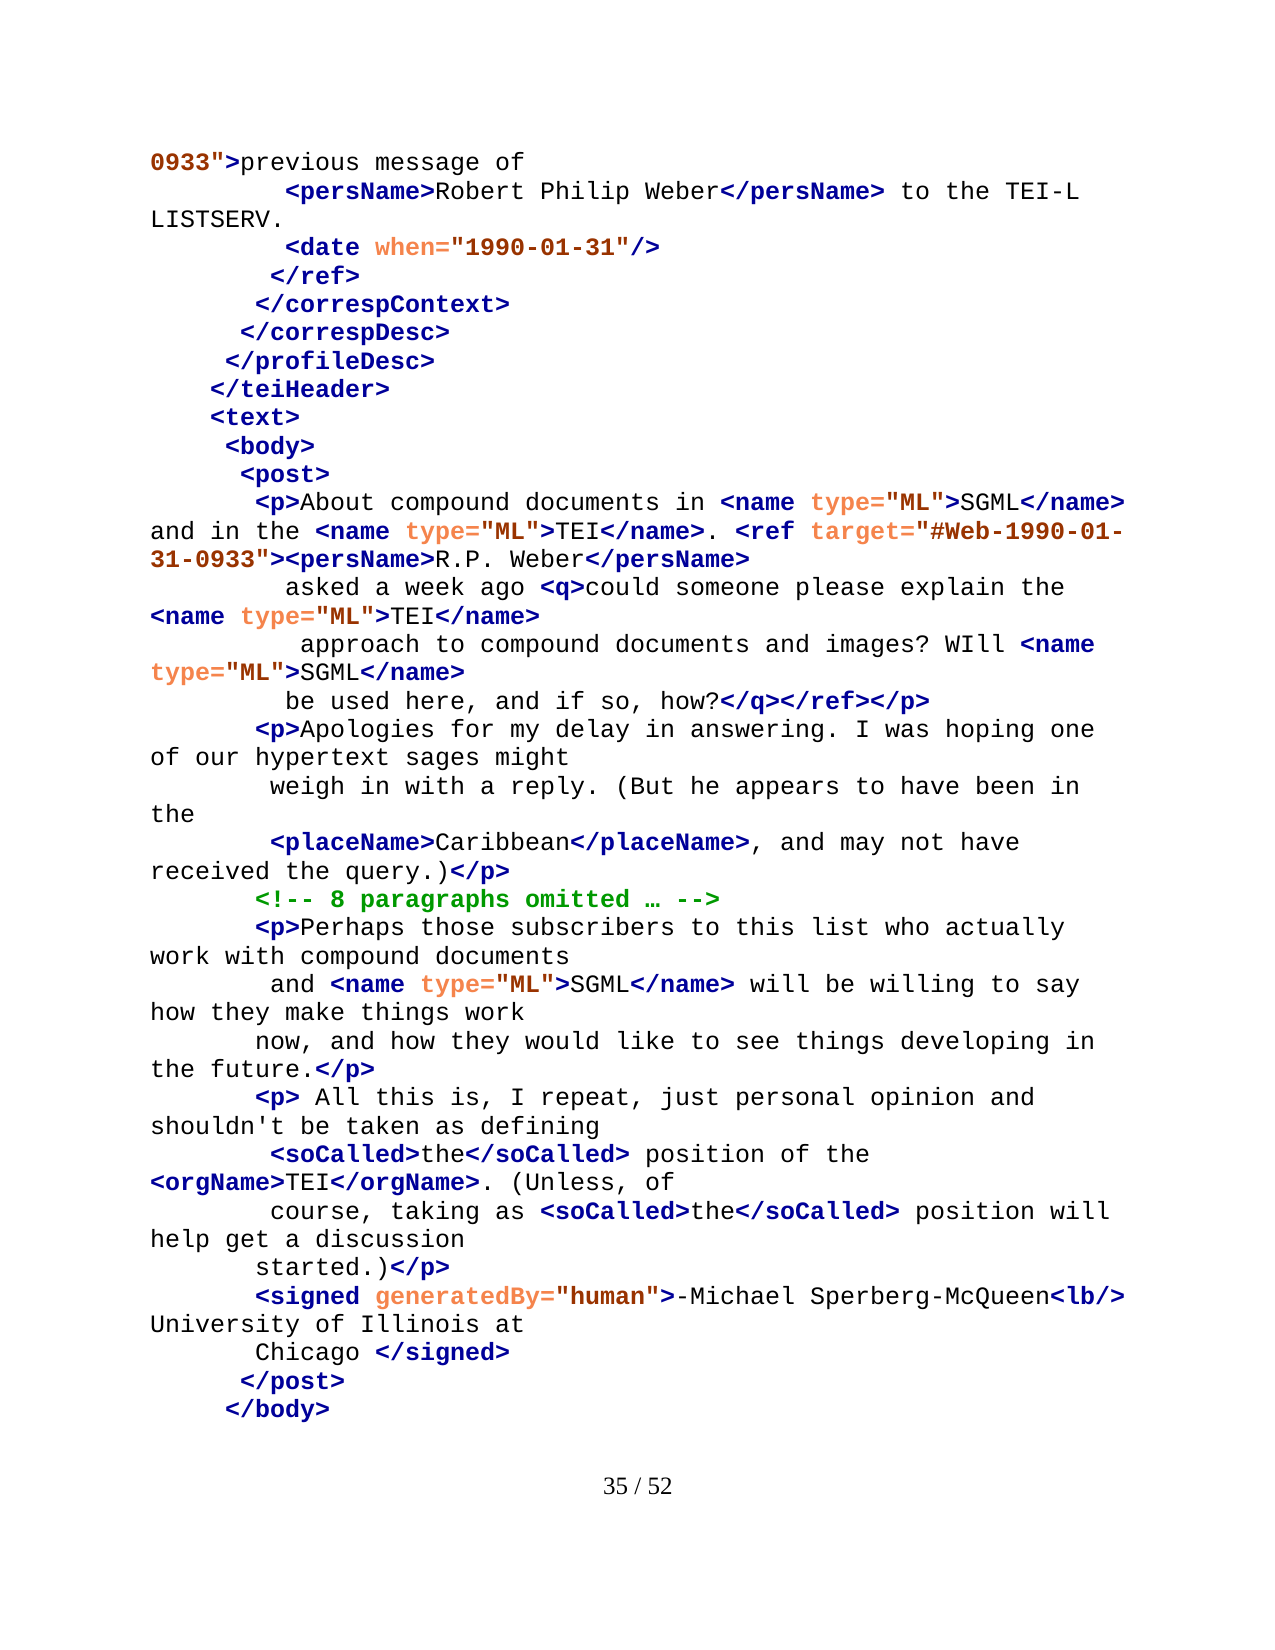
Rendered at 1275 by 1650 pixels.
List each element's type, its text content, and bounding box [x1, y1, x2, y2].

text 0933">previous message of <persName>Robert Philip Weber</persName> to the TEI-L LISTSERV. <date when="1990-01-31"/> </ref> </correspContext> </correspDesc> </profileDesc> </teiHeader> <text> <body> <post> <p>About compound documents in <name type="ML">SGML</name> and in the <name type="ML">TEI</name>. <ref target="#Web-1990-01-31-0933"><persName>R.P. Weber</persName> asked a week ago <q>could someone please explain the <name type="ML">TEI</name> approach to compound documents and images? WIll <name type="ML">SGML</name> be used here, and if so, how?</q></ref></p> <p>Apologies for my delay in answering. I was hoping one of our hypertext sages might weigh in with a reply. (But he appears to have been in the <placeName>Caribbean</placeName>, and may not have received the query.)</p> <!-- 8 paragraphs omitted … --> <p>Perhaps those subscribers to this list who actually work with compound documents and <name type="ML">SGML</name> will be willing to say how they make things work now, and how they would like to see things developing in the future.</p> <p> All this is, I repeat, just personal opinion and shouldn't be taken as defining <soCalled>the</soCalled> position of the <orgName>TEI</orgName>. (Unless, of course, taking as <soCalled>the</soCalled> position will help get a discussion started.)</p> <signed generatedBy="human">-Michael Sperberg-McQueen<lb/> University of Illinois at Chicago </signed> </post> </body> [150, 150, 1125, 1425]
